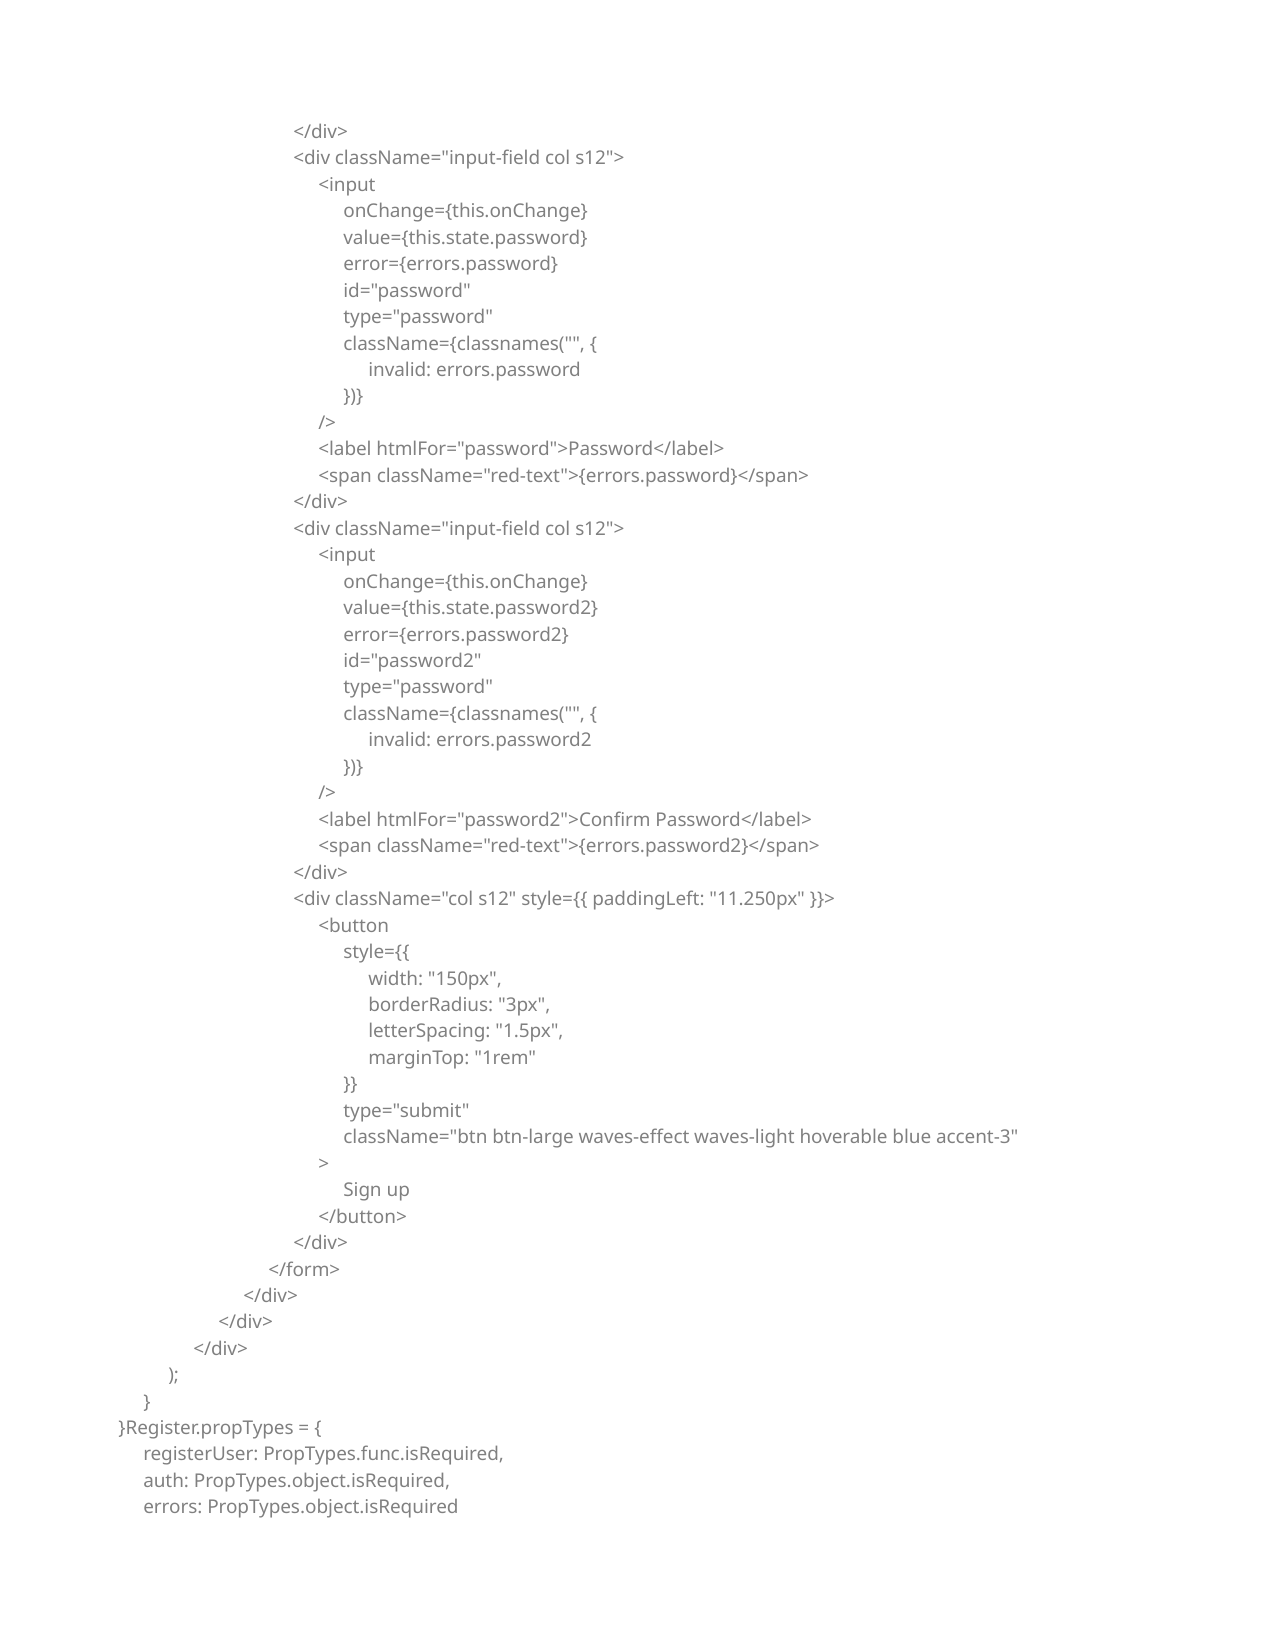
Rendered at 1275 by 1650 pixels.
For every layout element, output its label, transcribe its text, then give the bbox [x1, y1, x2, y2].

text /> [118, 409, 1157, 436]
text <label htmlFor="password">Password</label> [118, 436, 1157, 462]
text auth: PropTypes.object.isRequired, [118, 1467, 1157, 1493]
text <input [118, 171, 1157, 197]
text <div className="input-field col s12"> [118, 515, 1157, 541]
text }Register.propTypes = { [118, 1414, 1157, 1440]
text </div> [118, 118, 1157, 144]
text </form> [118, 1256, 1157, 1282]
text borderRadius: "3px", [118, 991, 1157, 1018]
text <span className="red-text">{errors.password}</span> [118, 462, 1157, 488]
text onChange={this.onChange} [118, 197, 1157, 224]
text registerUser: PropTypes.func.isRequired, [118, 1440, 1157, 1467]
text <div className="input-field col s12"> [118, 144, 1157, 171]
text Sign up [118, 1176, 1157, 1203]
text ); [118, 1362, 1157, 1388]
text marginTop: "1rem" [118, 1044, 1157, 1071]
text onChange={this.onChange} [118, 568, 1157, 594]
text </div> [118, 1282, 1157, 1309]
text })} [118, 383, 1157, 409]
text id="password" [118, 277, 1157, 303]
text })} [118, 753, 1157, 779]
text </div> [118, 1229, 1157, 1256]
text </div> [118, 1309, 1157, 1335]
text errors: PropTypes.object.isRequired [118, 1493, 1157, 1520]
text style={{ [118, 938, 1157, 965]
text type="password" [118, 303, 1157, 330]
text > [118, 1150, 1157, 1176]
text value={this.state.password2} [118, 594, 1157, 621]
text width: "150px", [118, 965, 1157, 991]
text </div> [118, 1335, 1157, 1362]
text className={classnames("", { [118, 700, 1157, 727]
text <label htmlFor="password2">Confirm Password</label> [118, 806, 1157, 832]
text } [118, 1388, 1157, 1414]
text }} [118, 1071, 1157, 1097]
text className={classnames("", { [118, 330, 1157, 356]
text type="submit" [118, 1097, 1157, 1123]
text <button [118, 912, 1157, 938]
text letterSpacing: "1.5px", [118, 1018, 1157, 1044]
text </div> [118, 859, 1157, 885]
text <input [118, 541, 1157, 568]
text error={errors.password2} [118, 621, 1157, 647]
text invalid: errors.password2 [118, 727, 1157, 753]
text invalid: errors.password [118, 356, 1157, 383]
text </div> [118, 488, 1157, 515]
text /> [118, 779, 1157, 806]
text className="btn btn-large waves-effect waves-light hoverable blue accent-3" [118, 1123, 1157, 1150]
text <div className="col s12" style={{ paddingLeft: "11.250px" }}> [118, 885, 1157, 912]
text error={errors.password} [118, 250, 1157, 277]
text <span className="red-text">{errors.password2}</span> [118, 832, 1157, 859]
text id="password2" [118, 647, 1157, 674]
text </button> [118, 1203, 1157, 1229]
text value={this.state.password} [118, 224, 1157, 250]
text type="password" [118, 674, 1157, 700]
